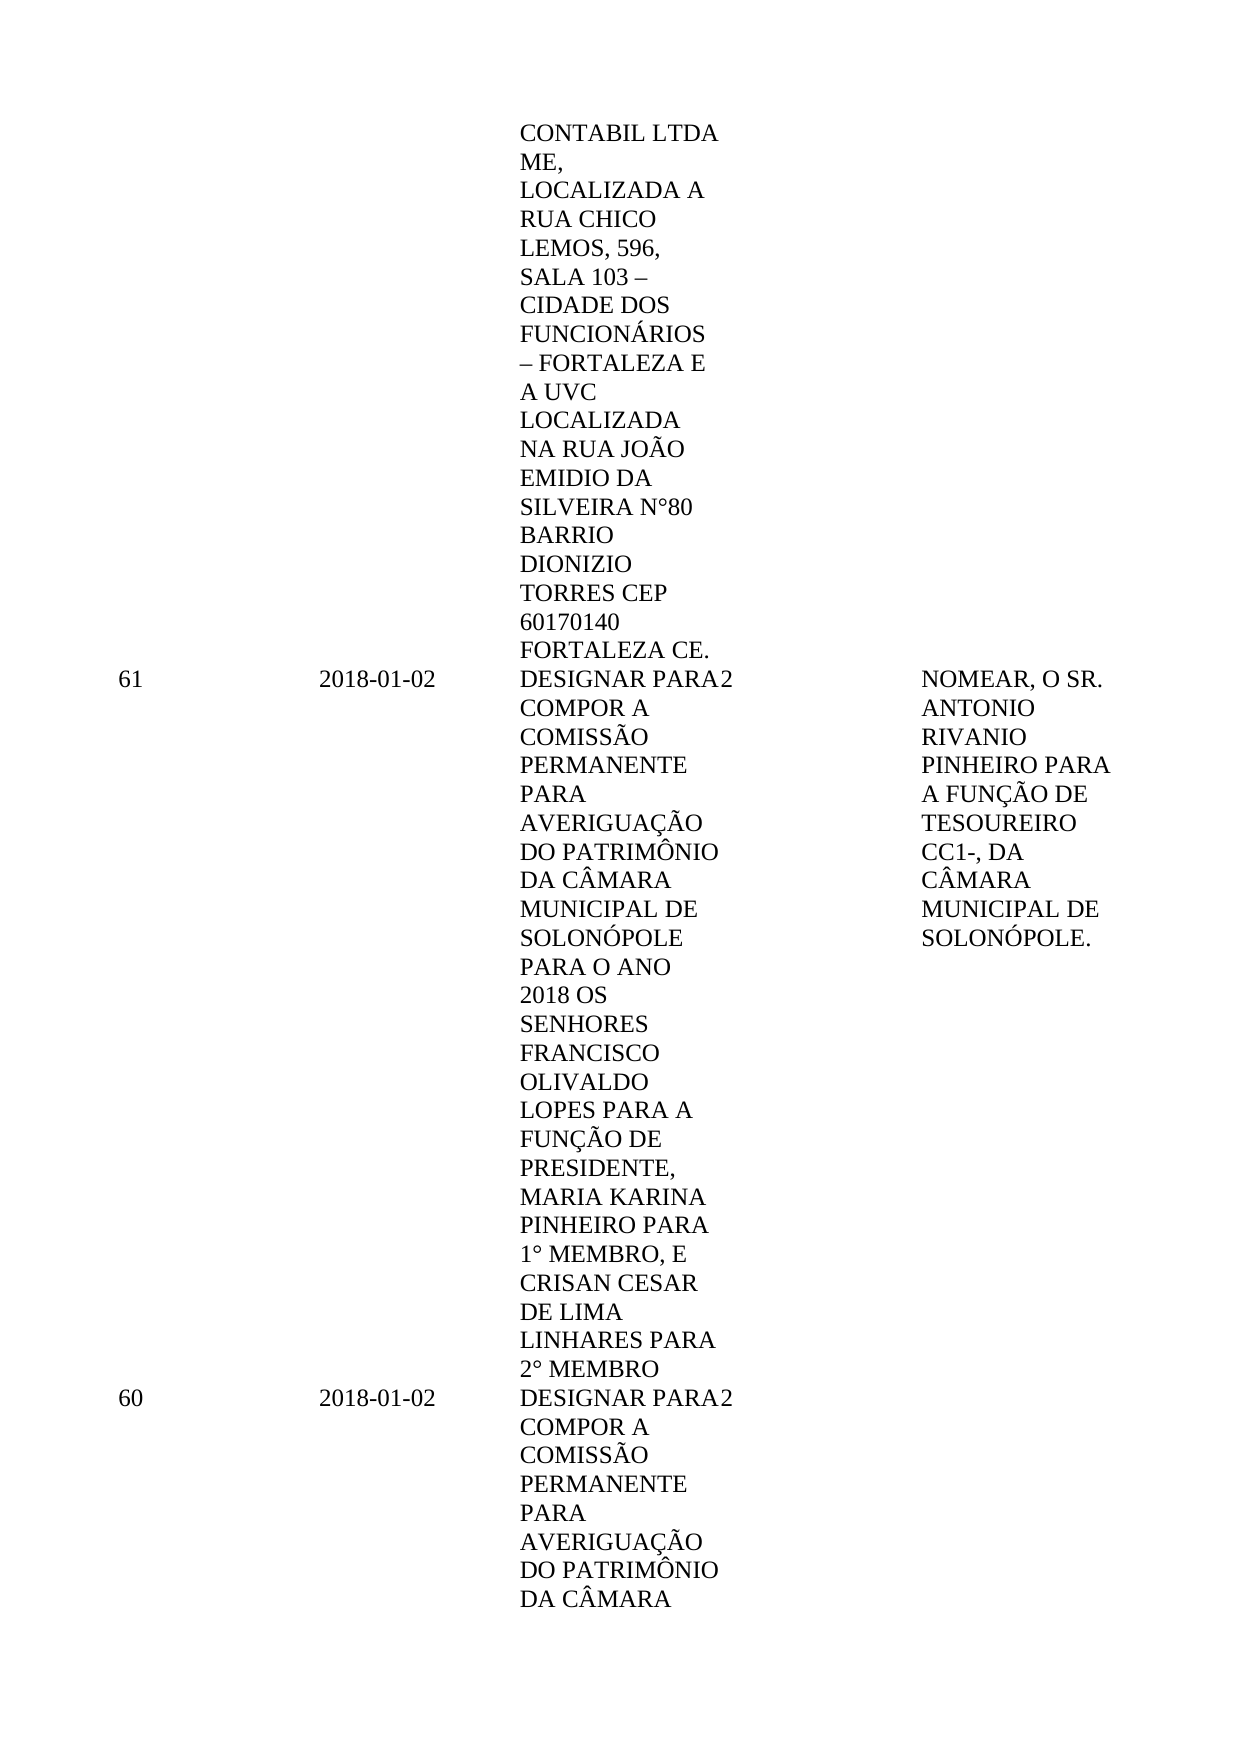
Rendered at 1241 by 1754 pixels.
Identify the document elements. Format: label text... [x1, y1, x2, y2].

table_cell [319, 118, 519, 664]
table_cell 2018-01-02 [319, 664, 519, 1383]
table_cell CONTABIL LTDA ME, LOCALIZADA A RUA CHICO LEMOS, 596, SALA 103 – CIDADE DOS FUNCIONÁRIOS – FORTALEZA E A UVC LOCALIZADA NA RUA JOÃO EMIDIO DA SILVEIRA N°80 BARRIO DIONIZIO TORRES CEP 60170140 FORTALEZA CE. [520, 118, 720, 664]
table_cell 2 [720, 1383, 921, 1613]
table_cell 61 [118, 664, 319, 1383]
table_cell 2018-01-02 [319, 1383, 519, 1613]
table_cell DESIGNAR PARA COMPOR A COMISSÃO PERMANENTE PARA AVERIGUAÇÃO DO PATRIMÔNIO DA CÂMARA [520, 1383, 720, 1613]
table_cell 2 [720, 664, 921, 1383]
table_cell DESIGNAR PARA COMPOR A COMISSÃO PERMANENTE PARA AVERIGUAÇÃO DO PATRIMÔNIO DA CÂMARA MUNICIPAL DE SOLONÓPOLE PARA O ANO 2018 OS SENHORES FRANCISCO OLIVALDO LOPES PARA A FUNÇÃO DE PRESIDENTE, MARIA KARINA PINHEIRO PARA 1° MEMBRO, E CRISAN CESAR DE LIMA LINHARES PARA 2° MEMBRO [520, 664, 720, 1383]
table_cell 60 [118, 1383, 319, 1613]
table_cell [921, 118, 1122, 664]
table_cell [720, 118, 921, 664]
table_cell NOMEAR, O SR. ANTONIO RIVANIO PINHEIRO PARA A FUNÇÃO DE TESOUREIRO CC1-, DA CÂMARA MUNICIPAL DE SOLONÓPOLE. [921, 664, 1122, 1383]
table_cell [921, 1383, 1122, 1613]
table_cell [118, 118, 319, 664]
